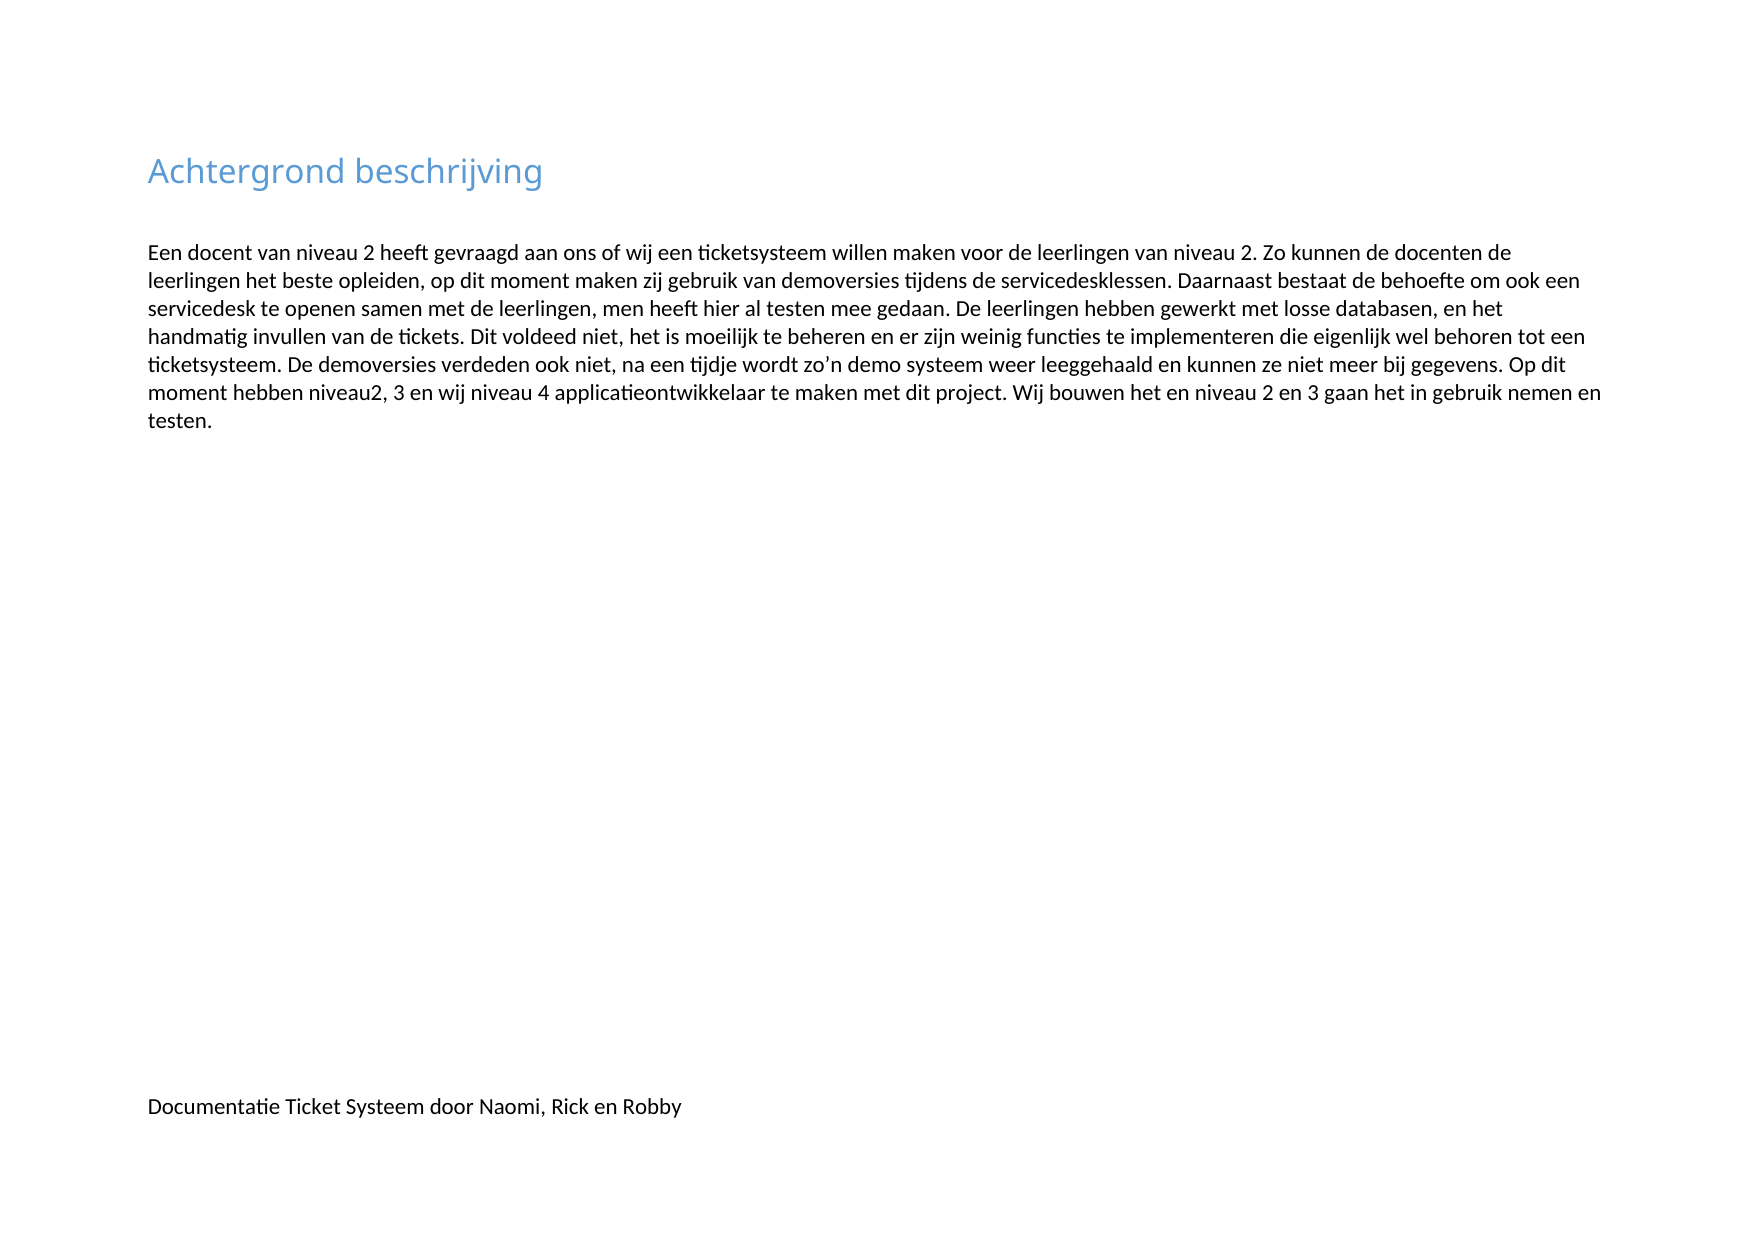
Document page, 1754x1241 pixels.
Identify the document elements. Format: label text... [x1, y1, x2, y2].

text Achtergrond beschrijving [148, 148, 1606, 221]
text Een docent van niveau 2 heeft gevraagd aan ons of wij een ticketsysteem willen maken voor de leerlingen van niveau 2. Zo kunnen de docenten de leerlingen het beste opleiden, op dit moment maken zij gebruik van demoversies tijdens de servicedesklessen. Daarnaast bestaat de behoefte om ook een servicedesk te openen samen met de leerlingen, men heeft hier al testen mee gedaan. De leerlingen hebben gewerkt met losse databasen, en het handmatig invullen van de tickets. Dit voldeed niet, het is moeilijk te beheren en er zijn weinig functies te implementeren die eigenlijk wel behoren tot een ticketsysteem. De demoversies verdeden ook niet, na een tijdje wordt zo’n demo systeem weer leeggehaald en kunnen ze niet meer bij gegevens. Op dit moment hebben niveau2, 3 en wij niveau 4 applicatieontwikkelaar te maken met dit project. Wij bouwen het en niveau 2 en 3 gaan het in gebruik nemen en testen. [148, 238, 1606, 434]
